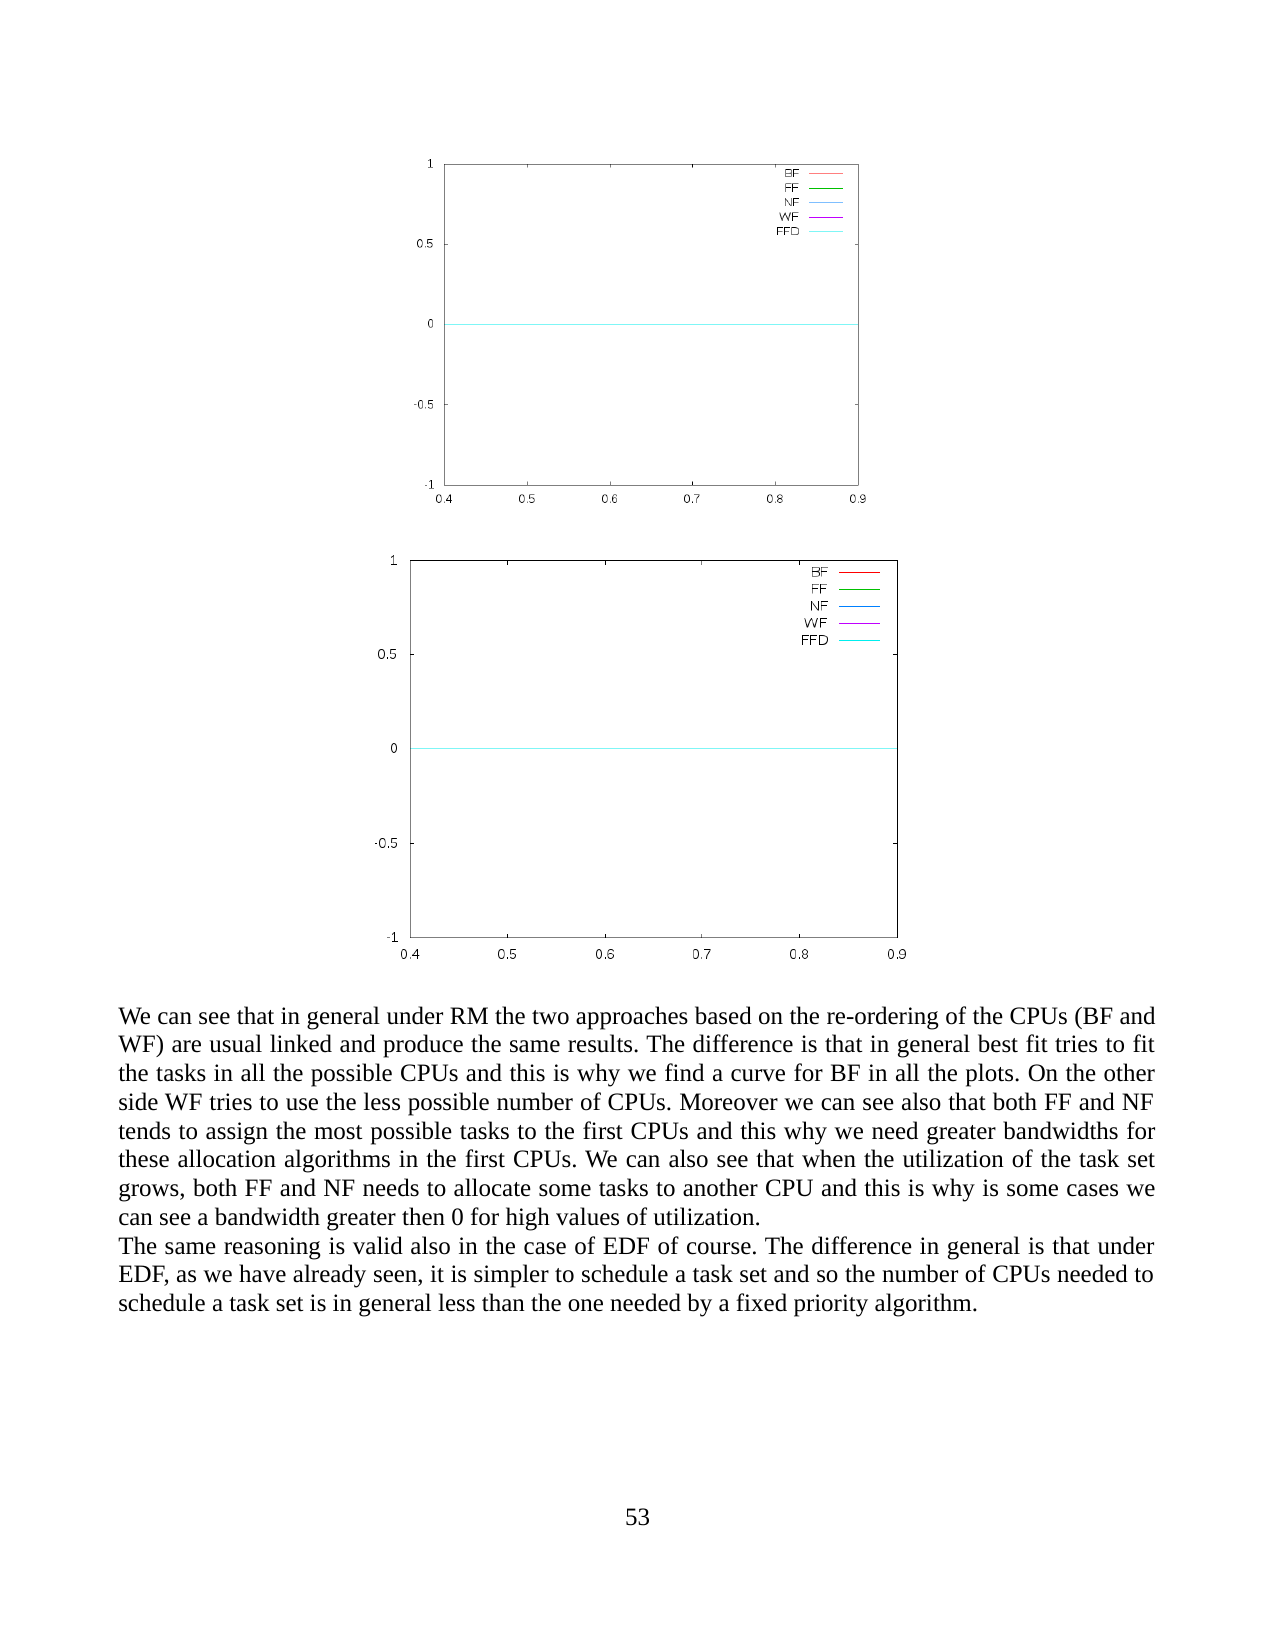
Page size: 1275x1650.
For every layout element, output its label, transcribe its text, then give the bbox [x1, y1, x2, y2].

picture [394, 149, 881, 514]
text We can see that in general under RM the two approaches based on the re-ordering of the CPUs (BF and WF) are usual linked and produce the same results. The difference is that in general best fit tries to fit the tasks in all the possible CPUs and this is why we find a curve for BF in all the plots. On the other side WF tries to use the less possible number of CPUs. Moreover we can see also that both FF and NF tends to assign the most possible tasks to the first CPUs and this why we need greater bandwidths for these allocation algorithms in the first CPUs. We can also see that when the utilization of the task set grows, both FF and NF needs to allocate some tasks to another CPU and this is why is some cases we can see a bandwidth greater then 0 for high values of utilization. [118, 1001, 1157, 1231]
picture [351, 542, 924, 972]
text The same reasoning is valid also in the case of EDF of course. The difference in general is that under EDF, as we have already seen, it is simpler to schedule a task set and so the number of CPUs needed to schedule a task set is in general less than the one needed by a fixed priority algorithm. [118, 1231, 1157, 1317]
